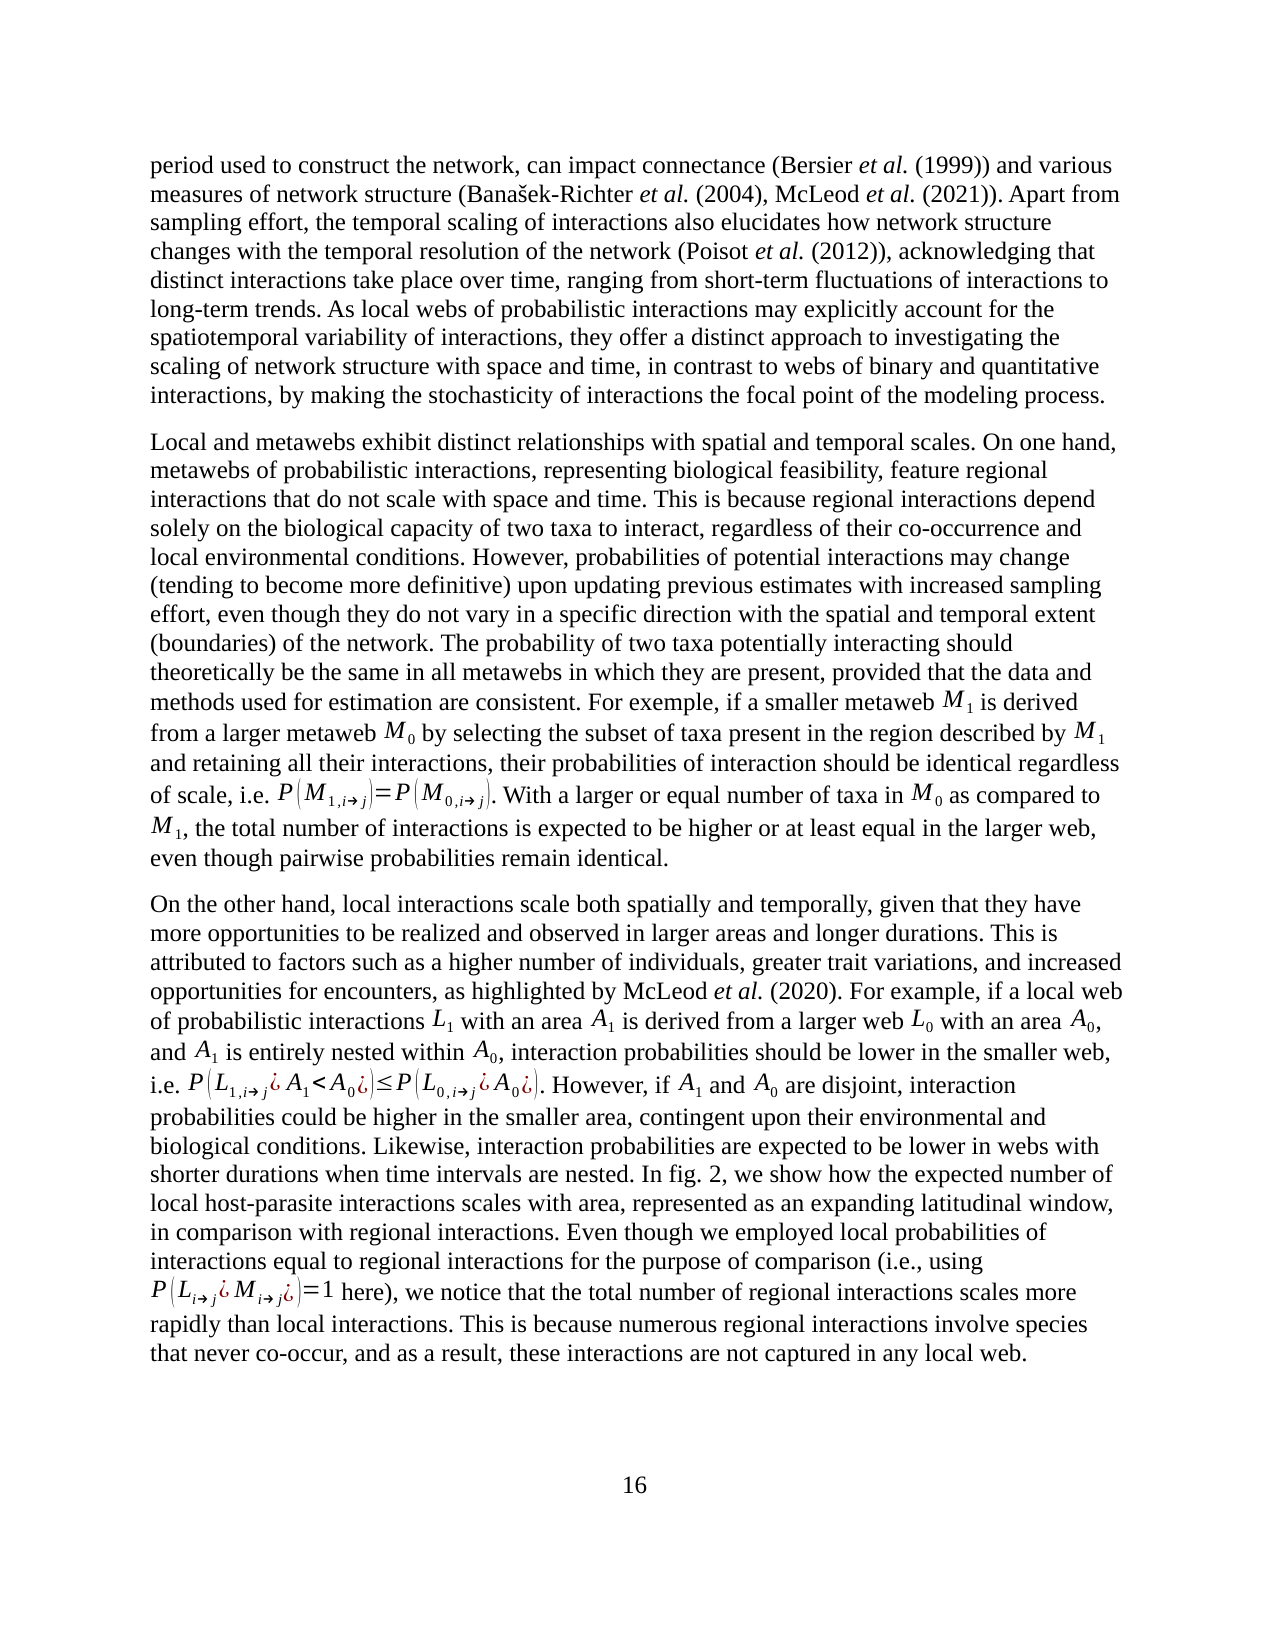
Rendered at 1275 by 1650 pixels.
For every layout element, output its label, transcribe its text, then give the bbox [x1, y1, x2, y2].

text period used to construct the network, can impact connectance (Bersier et al. (1999)) and various measures of network structure (Banašek-Richter et al. (2004), McLeod et al. (2021)). Apart from sampling effort, the temporal scaling of interactions also elucidates how network structure changes with the temporal resolution of the network (Poisot et al. (2012)), acknowledging that distinct interactions take place over time, ranging from short-term fluctuations of interactions to long-term trends. As local webs of probabilistic interactions may explicitly account for the spatiotemporal variability of interactions, they offer a distinct approach to investigating the scaling of network structure with space and time, in contrast to webs of binary and quantitative interactions, by making the stochasticity of interactions the focal point of the modeling process. [150, 150, 1125, 409]
text On the other hand, local interactions scale both spatially and temporally, given that they have more opportunities to be realized and observed in larger areas and longer durations. This is attributed to factors such as a higher number of individuals, greater trait variations, and increased opportunities for encounters, as highlighted by McLeod et al. (2020). For example, if a local web of probabilistic interactions with an area is derived from a larger web with an area , and is entirely nested within , interaction probabilities should be lower in the smaller web, i.e. . However, if and are disjoint, interaction probabilities could be higher in the smaller area, contingent upon their environmental and biological conditions. Likewise, interaction probabilities are expected to be lower in webs with shorter durations when time intervals are nested. In fig. 2, we show how the expected number of local host-parasite interactions scales with area, represented as an expanding latitudinal window, in comparison with regional interactions. Even though we employed local probabilities of interactions equal to regional interactions for the purpose of comparison (i.e., using here), we notice that the total number of regional interactions scales more rapidly than local interactions. This is because numerous regional interactions involve species that never co-occur, and as a result, these interactions are not captured in any local web. [150, 889, 1125, 1367]
text Local and metawebs exhibit distinct relationships with spatial and temporal scales. On one hand, metawebs of probabilistic interactions, representing biological feasibility, feature regional interactions that do not scale with space and time. This is because regional interactions depend solely on the biological capacity of two taxa to interact, regardless of their co-occurrence and local environmental conditions. However, probabilities of potential interactions may change (tending to become more definitive) upon updating previous estimates with increased sampling effort, even though they do not vary in a specific direction with the spatial and temporal extent (boundaries) of the network. The probability of two taxa potentially interacting should theoretically be the same in all metawebs in which they are present, provided that the data and methods used for estimation are consistent. For exemple, if a smaller metaweb is derived from a larger metaweb by selecting the subset of taxa present in the region described by and retaining all their interactions, their probabilities of interaction should be identical regardless of scale, i.e. . With a larger or equal number of taxa in as compared to , the total number of interactions is expected to be higher or at least equal in the larger web, even though pairwise probabilities remain identical. [150, 427, 1125, 872]
